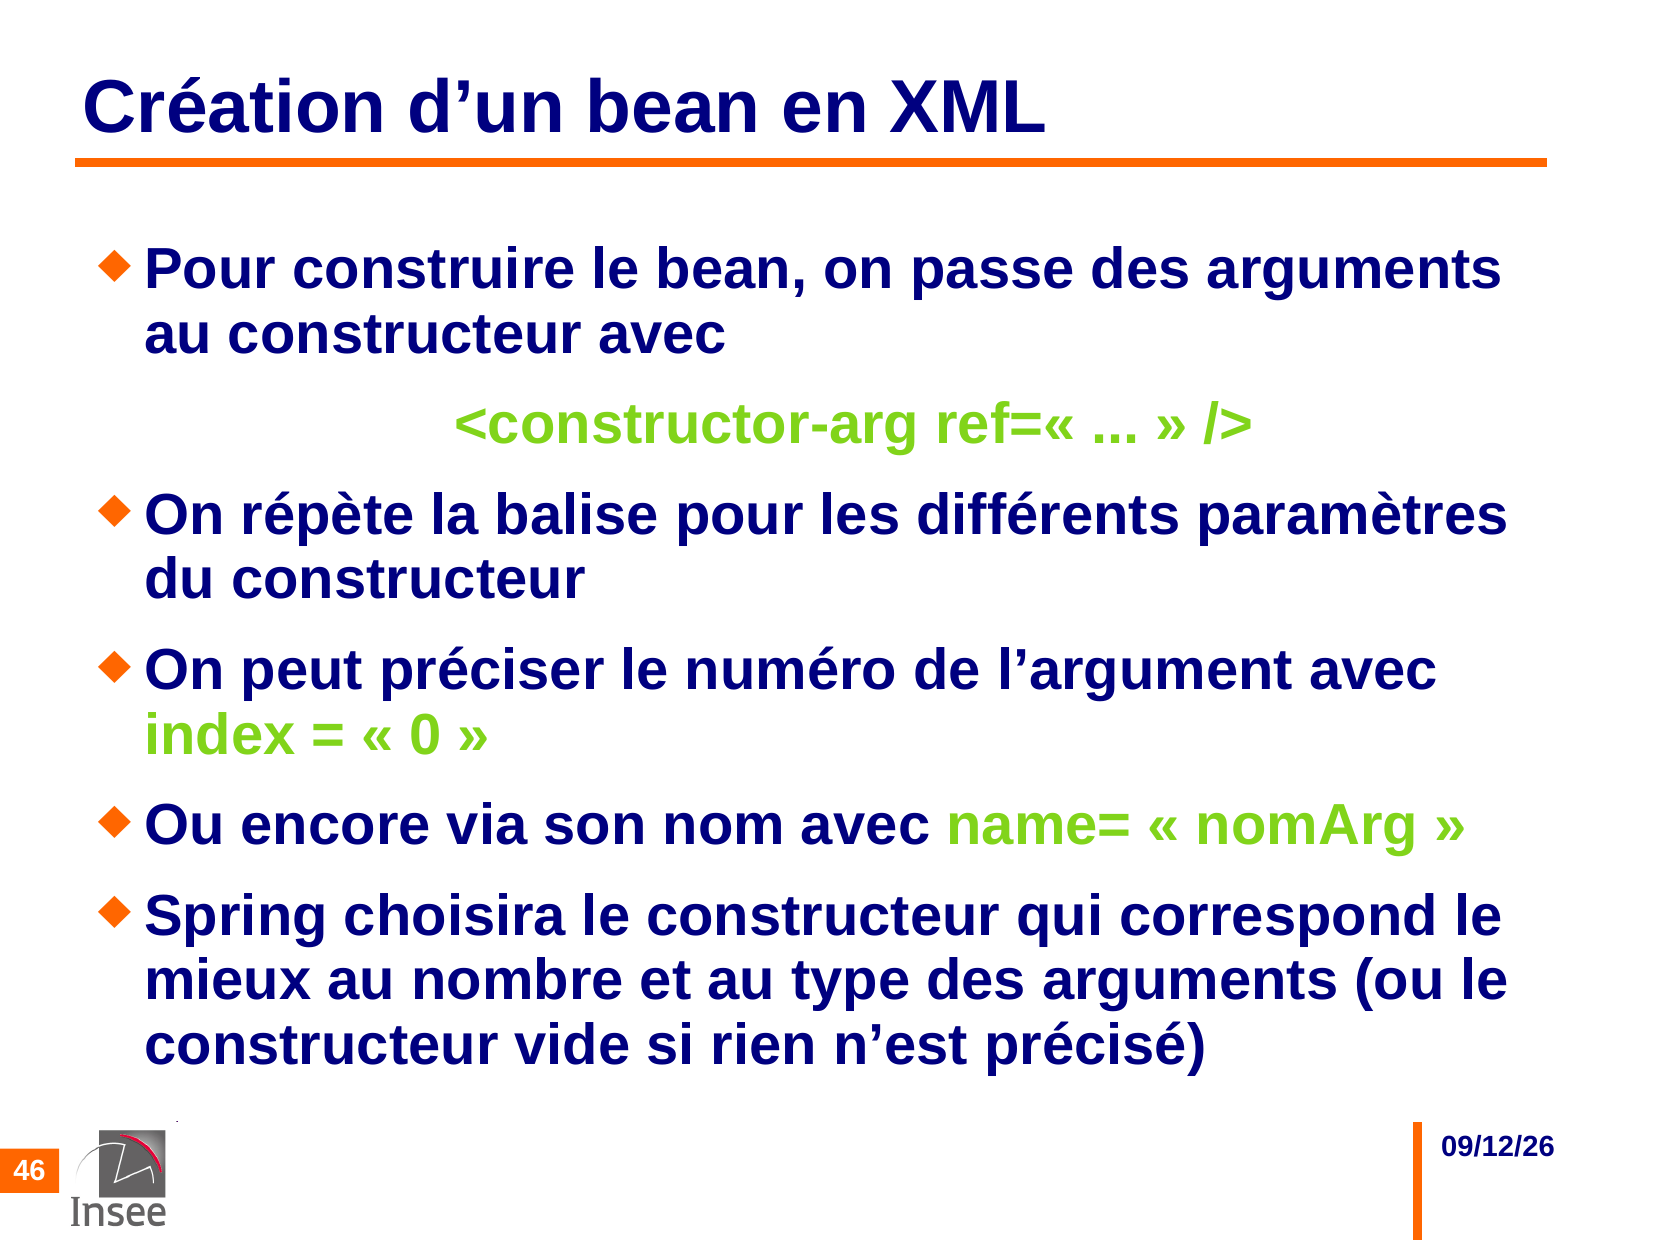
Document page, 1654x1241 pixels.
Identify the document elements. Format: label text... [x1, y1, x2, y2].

picture [62, 1121, 178, 1241]
title Création d’un bean en XML [82, 49, 1619, 163]
list Pour construire le bean, on passe des arguments au constructeur avec <constructor-arg ref=« ... » /> On répète la balise pour les différents paramètres du constructeur On peut préciser le numéro de l’argument avec index = « 0 » Ou encore via son nom avec name= « nomArg » Spring choisira le constructeur qui correspond le mieux au nombre et au type des arguments (ou le constructeur vide si rien n’est précisé) [82, 236, 1548, 1087]
